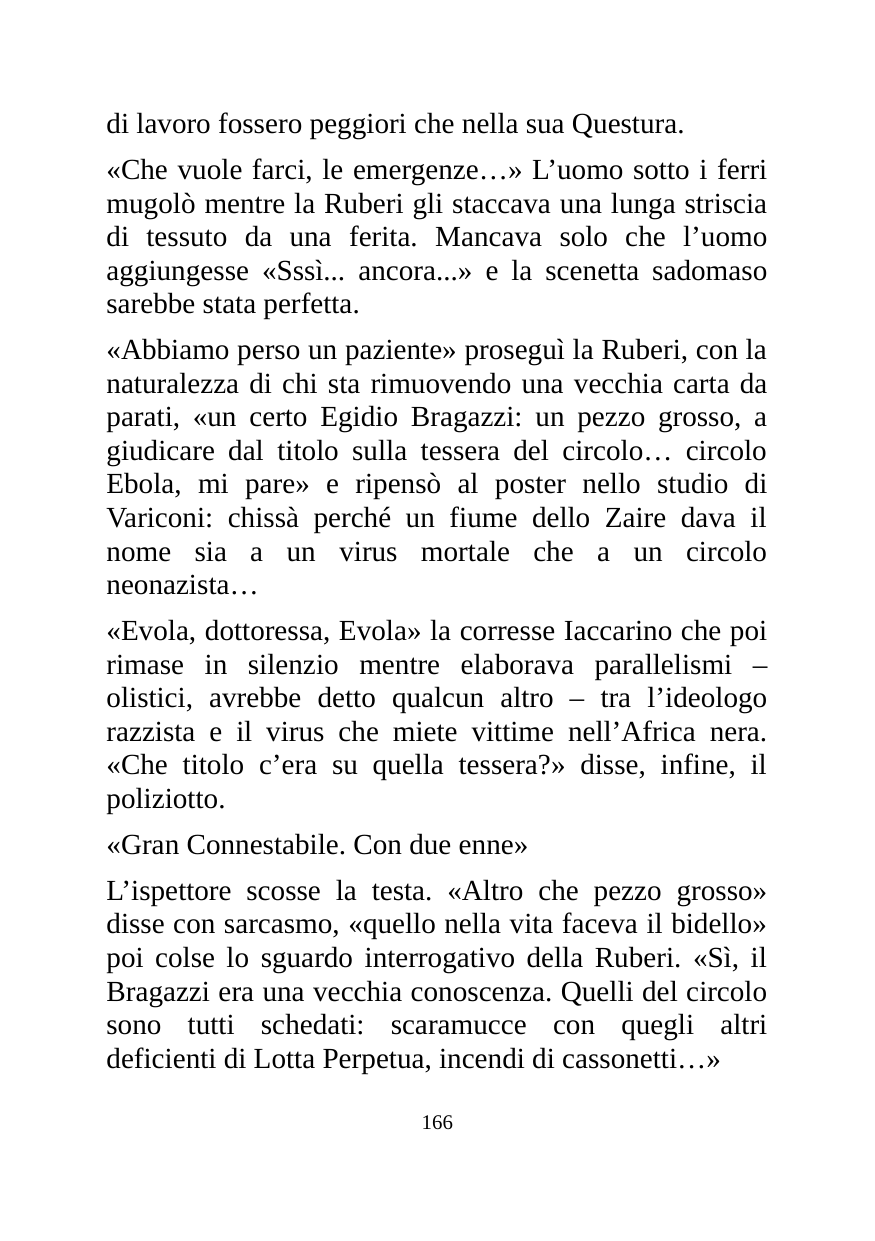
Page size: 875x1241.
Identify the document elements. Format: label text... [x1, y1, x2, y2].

text di lavoro fossero peggiori che nella sua Questura. [106, 106, 768, 140]
text «Che vuole farci, le emergenze…» L’uomo sotto i ferri mugolò mentre la Ruberi gli staccava una lunga striscia di tessuto da una ferita. Mancava solo che l’uomo aggiungesse «Sssì... ancora...» e la scenetta sadomaso sarebbe stata perfetta. [106, 152, 768, 320]
text «Abbiamo perso un paziente» proseguì la Ruberi, con la naturalezza di chi sta rimuovendo una vecchia carta da parati, «un certo Egidio Bragazzi: un pezzo grosso, a giudicare dal titolo sulla tessera del circolo… circolo Ebola, mi pare» e ripensò al poster nello studio di Variconi: chissà perché un fiume dello Zaire dava il nome sia a un virus mortale che a un circolo neonazista… [106, 332, 768, 601]
text L’ispettore scosse la testa. «Altro che pezzo grosso» disse con sarcasmo, «quello nella vita faceva il bidello» poi colse lo sguardo interrogativo della Ruberi. «Sì, il Bragazzi era una vecchia conoscenza. Quelli del circolo sono tutti schedati: scaramucce con quegli altri deficienti di Lotta Perpetua, incendi di cassonetti…» [106, 873, 768, 1074]
text «Evola, dottoressa, Evola» la corresse Iaccarino che poi rimase in silenzio mentre elaborava parallelismi – olistici, avrebbe detto qualcun altro – tra l’ideologo razzista e il virus che miete vittime nell’Africa nera. «Che titolo c’era su quella tessera?» disse, infine, il poliziotto. [106, 613, 768, 814]
text «Gran Connestabile. Con due enne» [106, 827, 768, 861]
